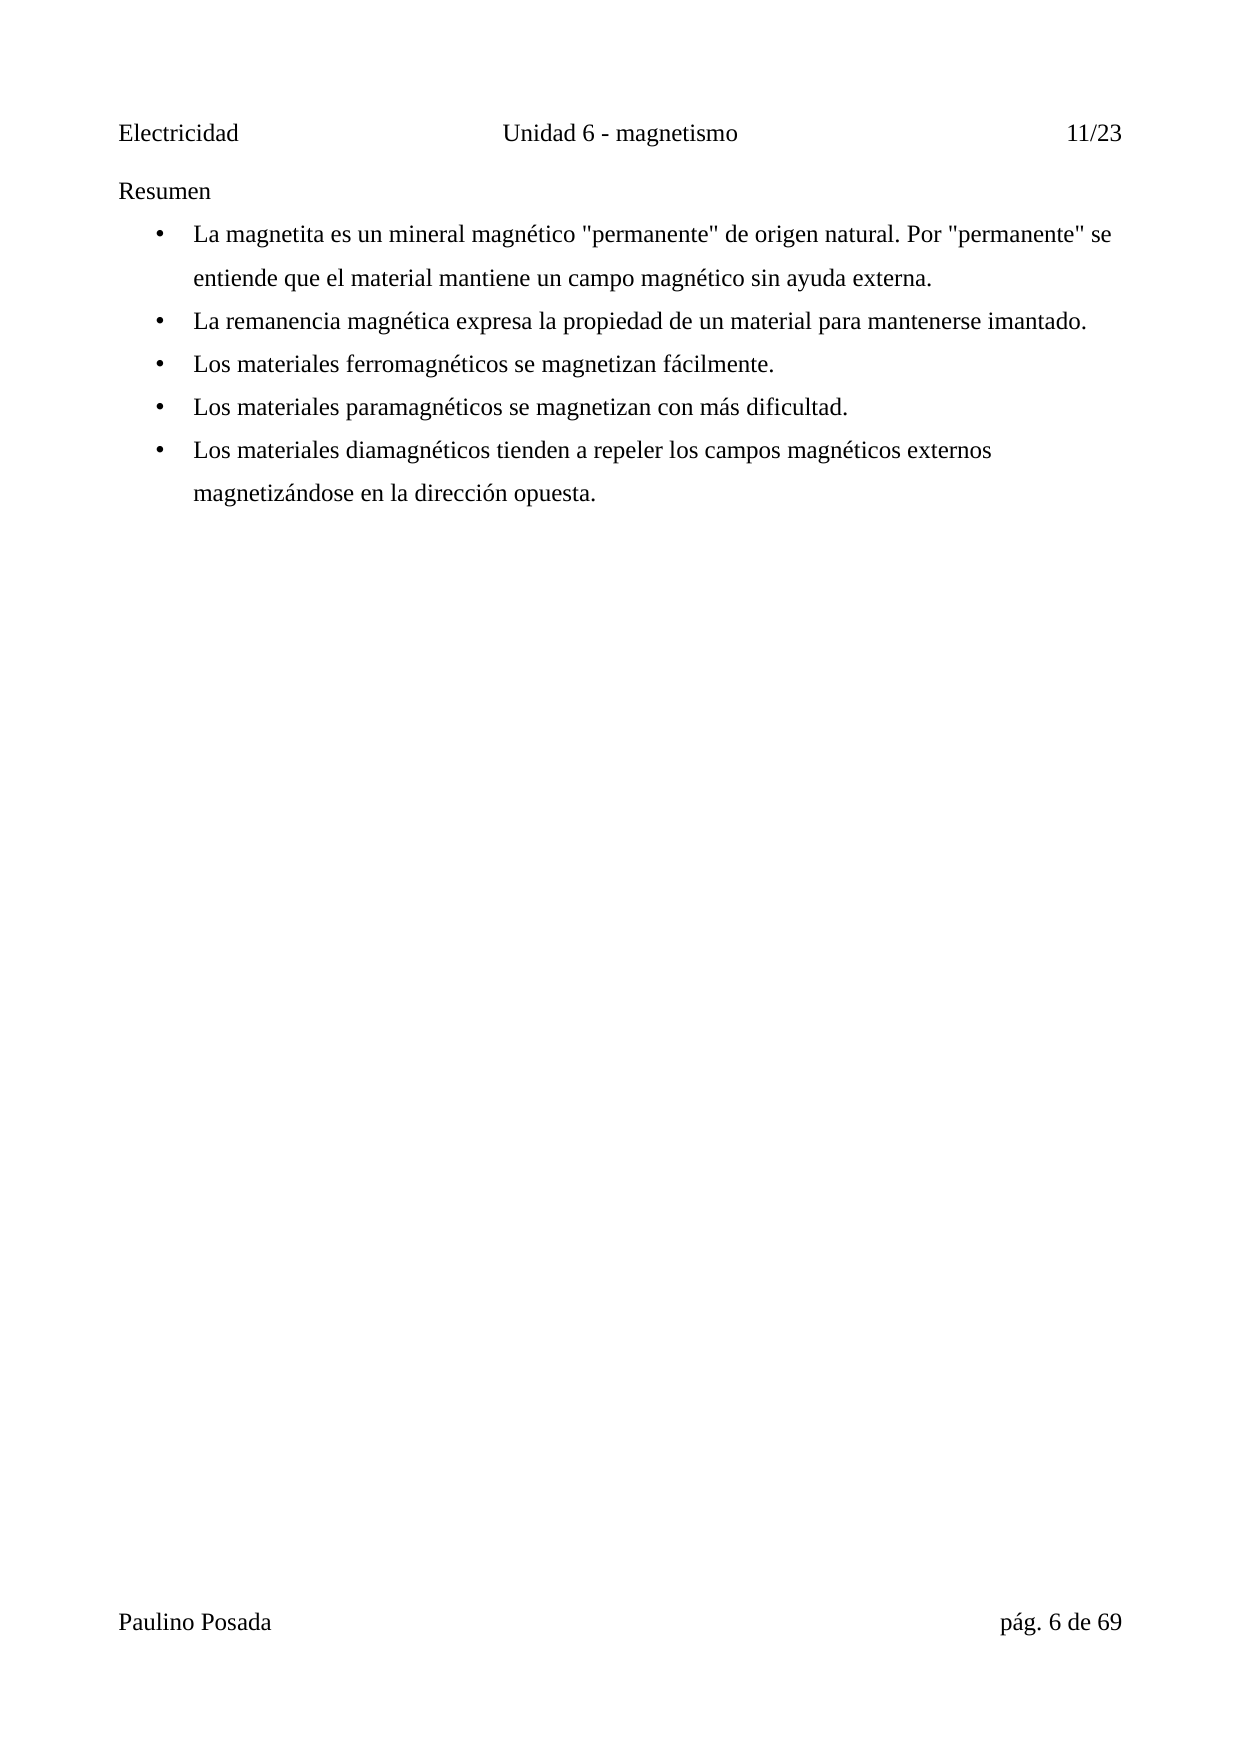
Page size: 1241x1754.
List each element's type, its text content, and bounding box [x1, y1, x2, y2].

list Los materiales ferromagnéticos se magnetizan fácilmente. [156, 349, 1122, 378]
list La magnetita es un mineral magnético "permanente" de origen natural. Por "permanente" se entiende que el material mantiene un campo magnético sin ayuda externa. [156, 219, 1122, 291]
text Resumen [118, 176, 1122, 205]
list Los materiales paramagnéticos se magnetizan con más dificultad. [156, 392, 1122, 421]
list La remanencia magnética expresa la propiedad de un material para mantenerse imantado. [156, 306, 1122, 334]
list Los materiales diamagnéticos tienden a repeler los campos magnéticos externos magnetizándose en la dirección opuesta. [156, 435, 1122, 507]
